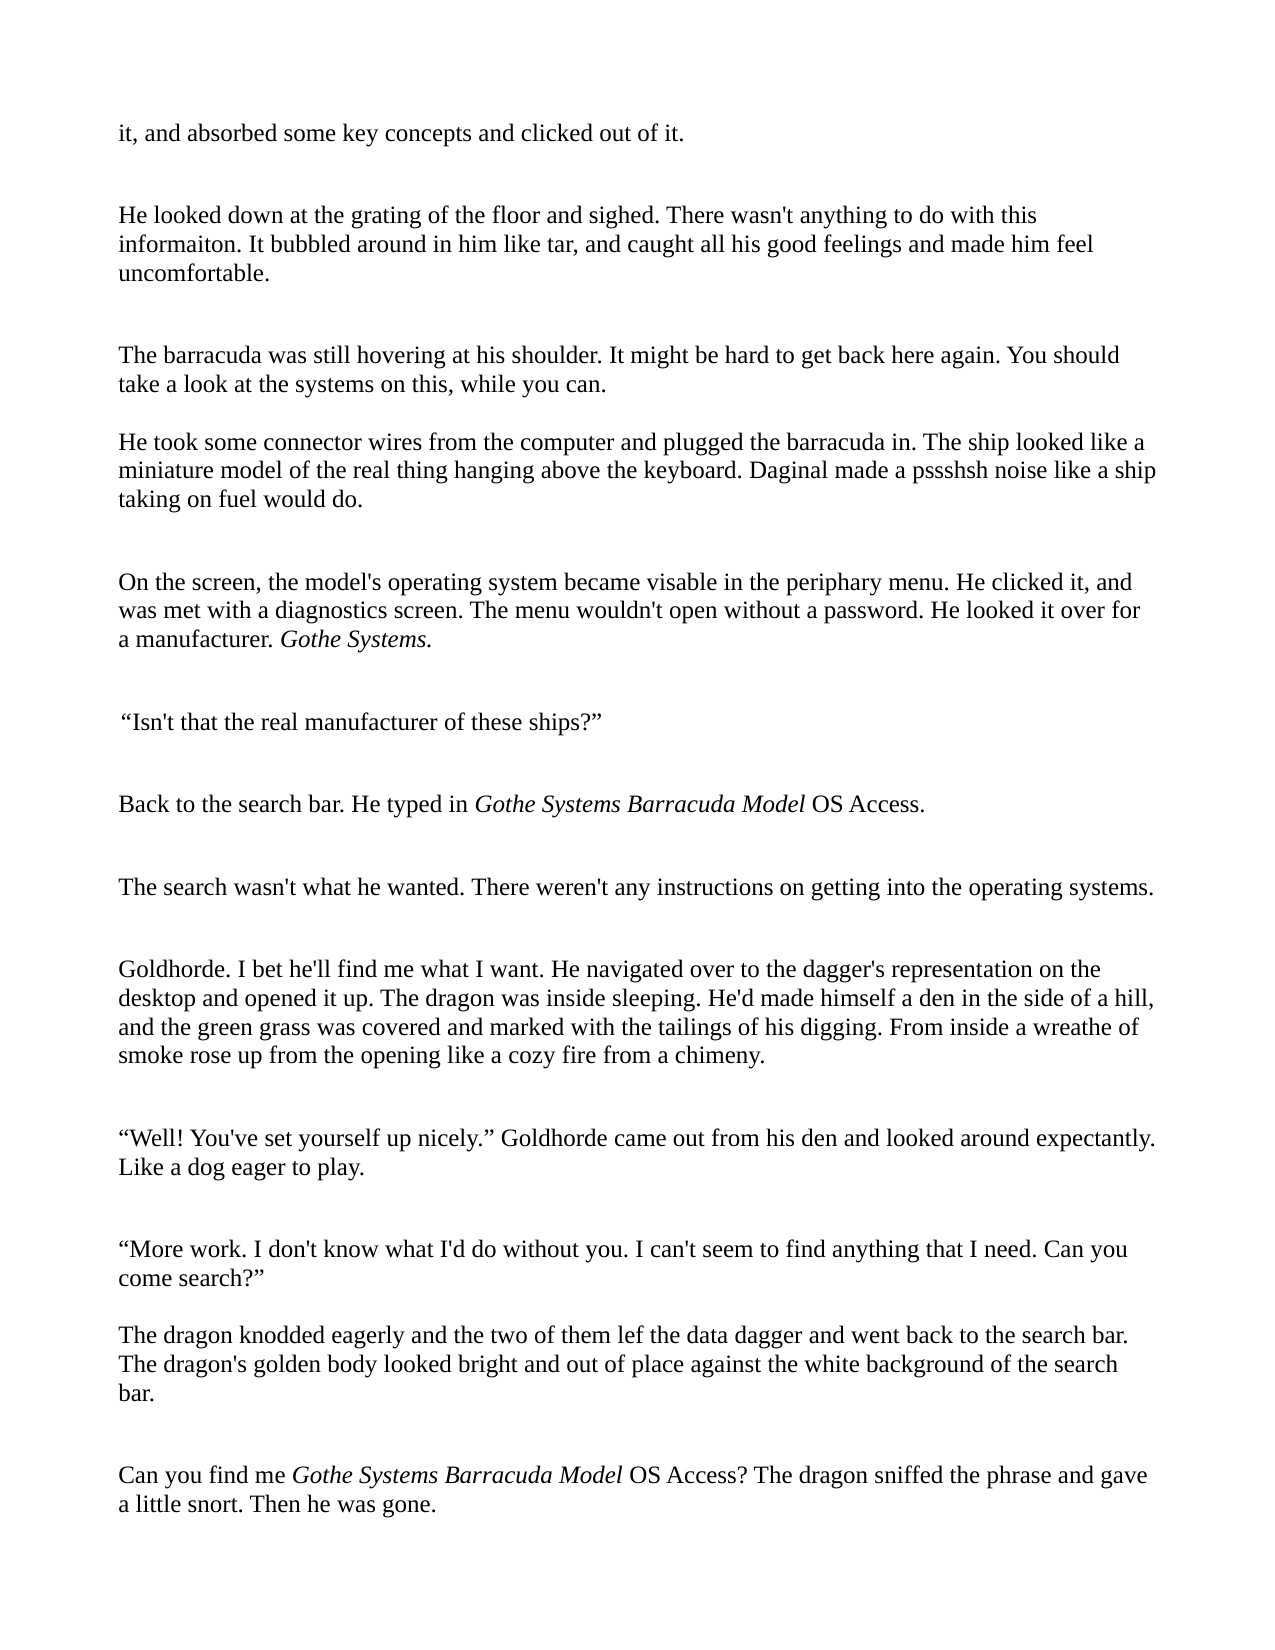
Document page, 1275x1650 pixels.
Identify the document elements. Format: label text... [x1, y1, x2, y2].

text He looked down at the grating of the floor and sighed. There wasn't anything to do with this informaiton. It bubbled around in him like tar, and caught all his good feelings and made him feel uncomfortable. [118, 201, 1157, 287]
text On the screen, the model's operating system became visable in the periphary menu. He clicked it, and was met with a diagnostics screen. The menu wouldn't open without a password. He looked it over for a manufacturer. Gothe Systems. [118, 567, 1157, 653]
text The search wasn't what he wanted. There weren't any instructions on getting into the operating systems. [118, 872, 1157, 901]
text Can you find me Gothe Systems Barracuda Model OS Access? The dragon sniffed the phrase and gave a little snort. Then he was gone. [118, 1461, 1157, 1518]
text “More work. I don't know what I'd do without you. I can't seem to find anything that I need. Can you come search?” The dragon knodded eagerly and the two of them lef the data dagger and went back to the search bar. The dragon's golden body looked bright and out of place against the white background of the search bar. [118, 1234, 1157, 1407]
text The barracuda was still hovering at his shoulder. It might be hard to get back here again. You should take a look at the systems on this, while you can. He took some connector wires from the computer and plugged the barracuda in. The ship looked like a miniature model of the real thing hanging above the keyboard. Daginal made a pssshsh noise like a ship taking on fuel would do. [118, 341, 1157, 513]
text Goldhorde. I bet he'll find me what I want. He navigated over to the dagger's representation on the desktop and opened it up. The dragon was inside sleeping. He'd made himself a den in the side of a hill, and the green grass was covered and marked with the tailings of his digging. From inside a wreathe of smoke rose up from the opening like a cozy fire from a chimeny. [118, 954, 1157, 1069]
text “Well! You've set yourself up nicely.” Goldhorde came out from his den and looked around expectantly. Like a dog eager to play. [118, 1123, 1157, 1181]
text Back to the search bar. He typed in Gothe Systems Barracuda Model OS Access. [118, 789, 1157, 818]
text “Isn't that the real manufacturer of these ships?” [118, 707, 1157, 736]
text it, and absorbed some key concepts and clicked out of it. [118, 118, 1157, 147]
